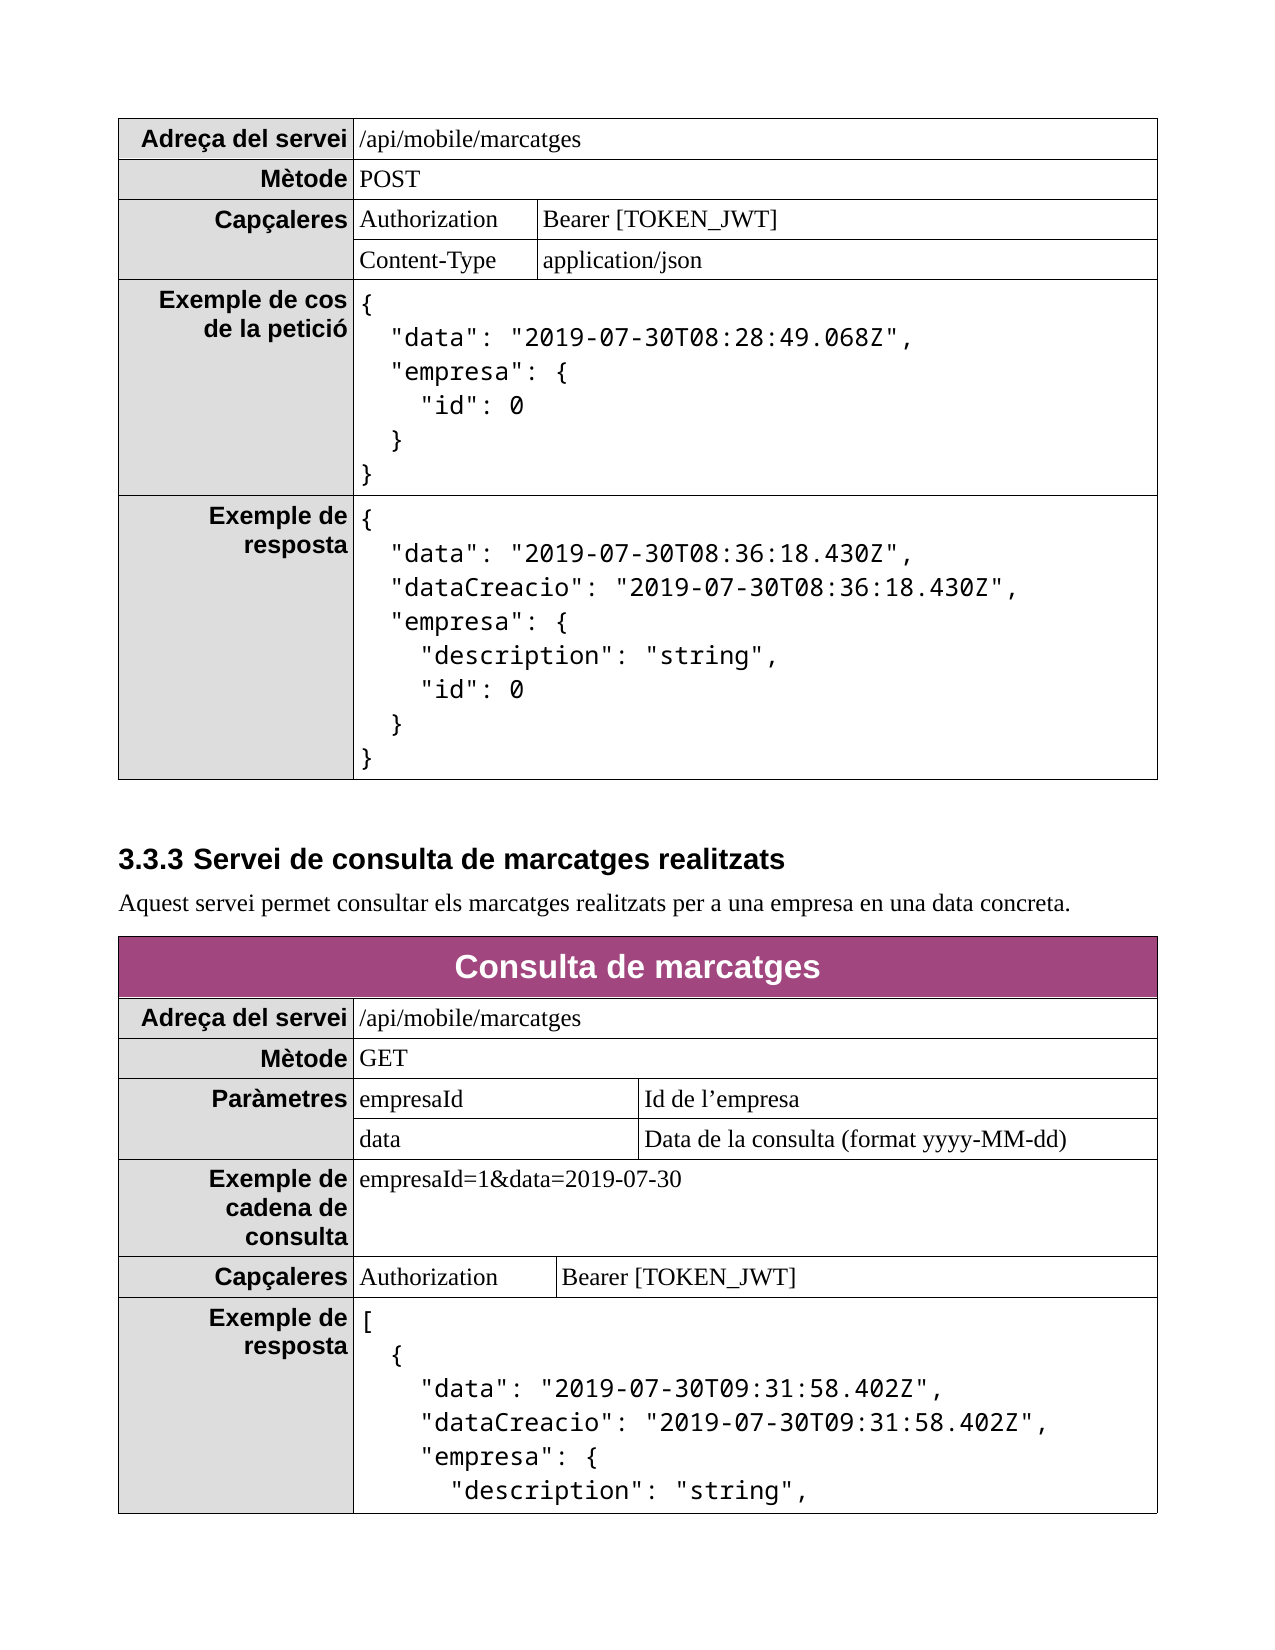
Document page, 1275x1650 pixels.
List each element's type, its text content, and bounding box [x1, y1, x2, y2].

table_header Consulta de marcatges [119, 937, 1157, 997]
table_cell Exemple de cadena de consulta [119, 1160, 353, 1256]
table_cell Exemple de resposta [119, 496, 353, 779]
table_cell Content-Type [354, 240, 537, 279]
table_cell Data de la consulta (format yyyy-MM-dd) [639, 1119, 1157, 1159]
table_cell POST [354, 160, 1157, 199]
table_cell { "data": "2019-07-30T08:36:18.430Z", "dataCreacio": "2019-07-30T08:36:18.430Z", "empresa": { "description": "string", "id": 0 } } [354, 496, 1157, 779]
table_cell empresaId=1&data=2019-07-30 [354, 1160, 1157, 1256]
table_cell /api/mobile/marcatges [354, 119, 1157, 158]
table_cell Id de l’empresa [639, 1079, 1157, 1118]
table_cell data [354, 1119, 638, 1159]
table_cell Authorization [354, 1257, 556, 1297]
table_cell application/json [538, 240, 1157, 279]
table_cell Capçaleres [119, 1257, 353, 1297]
table_cell Bearer [TOKEN_JWT] [538, 200, 1157, 239]
text Aquest servei permet consultar els marcatges realitzats per a una empresa en una data concreta. [118, 888, 1157, 917]
table_cell Bearer [TOKEN_JWT] [557, 1257, 1157, 1297]
table_cell Exemple de resposta [119, 1298, 353, 1513]
table_cell /api/mobile/marcatges [354, 999, 1157, 1038]
table_cell { "data": "2019-07-30T08:28:49.068Z", "empresa": { "id": 0 } } [354, 280, 1157, 495]
table_cell Capçaleres [119, 200, 353, 279]
table_cell Exemple de cos de la petició [119, 280, 353, 495]
table_cell Mètode [119, 1039, 353, 1078]
table_cell Adreça del servei [119, 119, 353, 158]
subtitle Servei de consulta de marcatges realitzats [118, 842, 1157, 875]
table_cell Paràmetres [119, 1079, 353, 1159]
table_cell Adreça del servei [119, 999, 353, 1038]
table_cell Mètode [119, 160, 353, 199]
table_cell [ { "data": "2019-07-30T09:31:58.402Z", "dataCreacio": "2019-07-30T09:31:58.402Z", "empresa": { "description": "string", [354, 1298, 1157, 1513]
table_cell empresaId [354, 1079, 638, 1118]
table_cell Authorization [354, 200, 537, 239]
table_cell GET [354, 1039, 1157, 1078]
